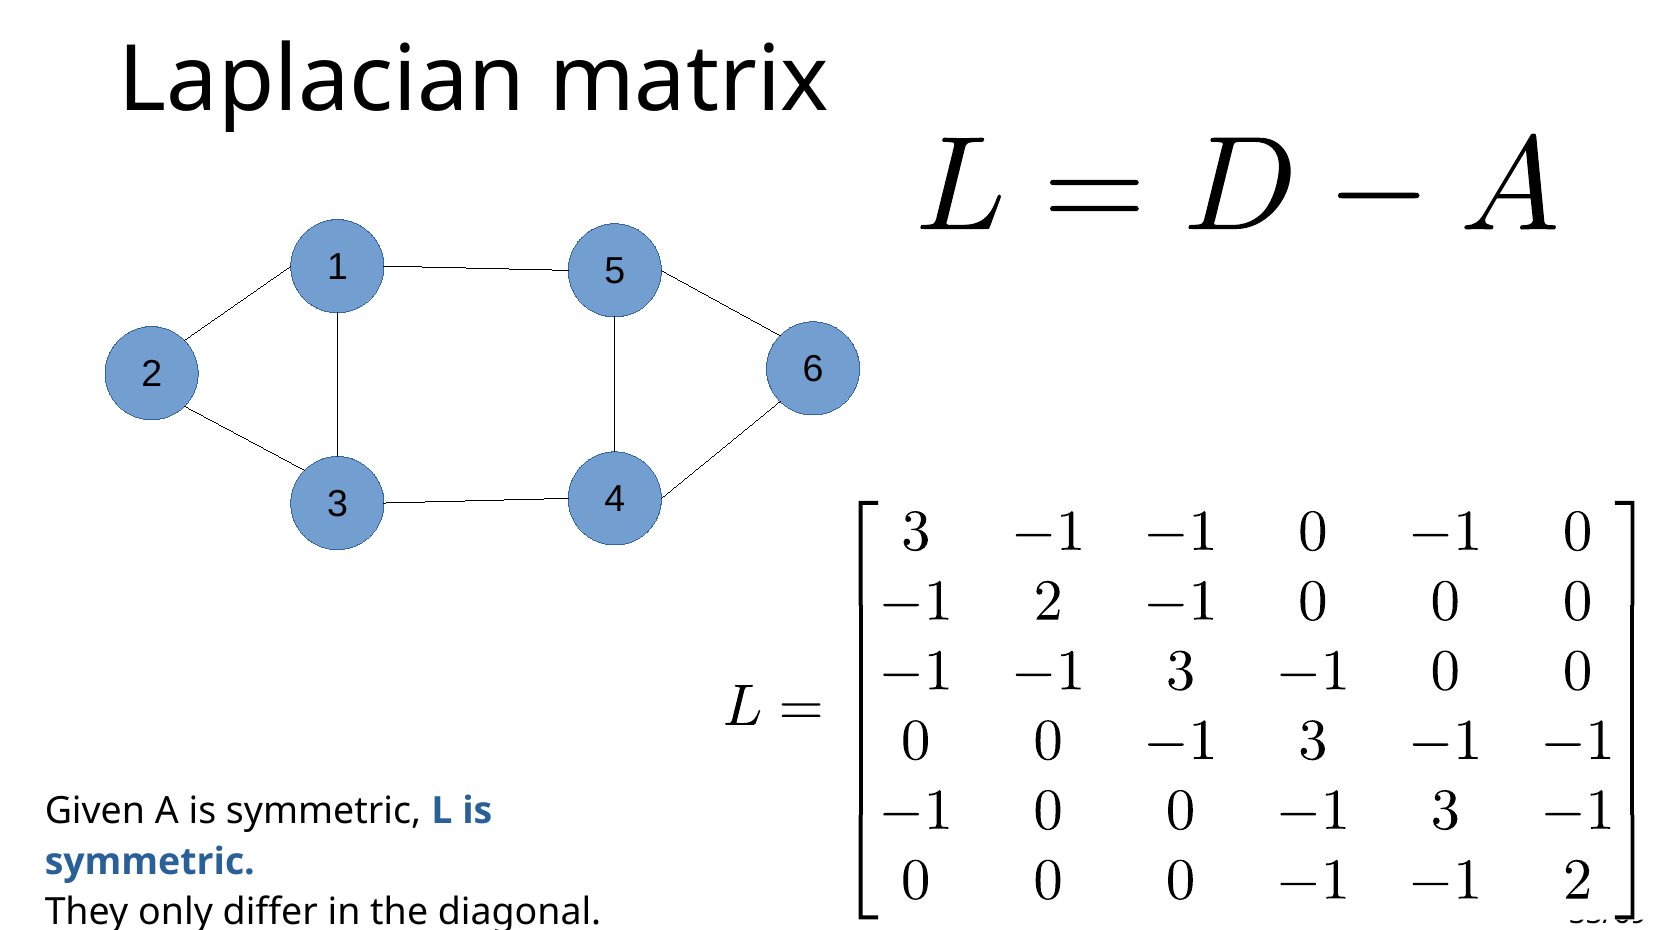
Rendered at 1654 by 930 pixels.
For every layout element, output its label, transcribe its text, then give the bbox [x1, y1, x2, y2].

text_box 5 [568, 223, 662, 317]
title Laplacian matrix [15, 10, 934, 140]
text_box 4 [568, 451, 662, 545]
text_box 3 [290, 456, 384, 550]
text_box 1 [290, 219, 384, 313]
text_box [722, 500, 1653, 920]
text_box 6 [766, 321, 860, 415]
text_box 2 [105, 326, 199, 420]
text_box Given A is symmetric, L is symmetric. They only differ in the diagonal. [30, 775, 691, 901]
text_box [915, 133, 1561, 241]
